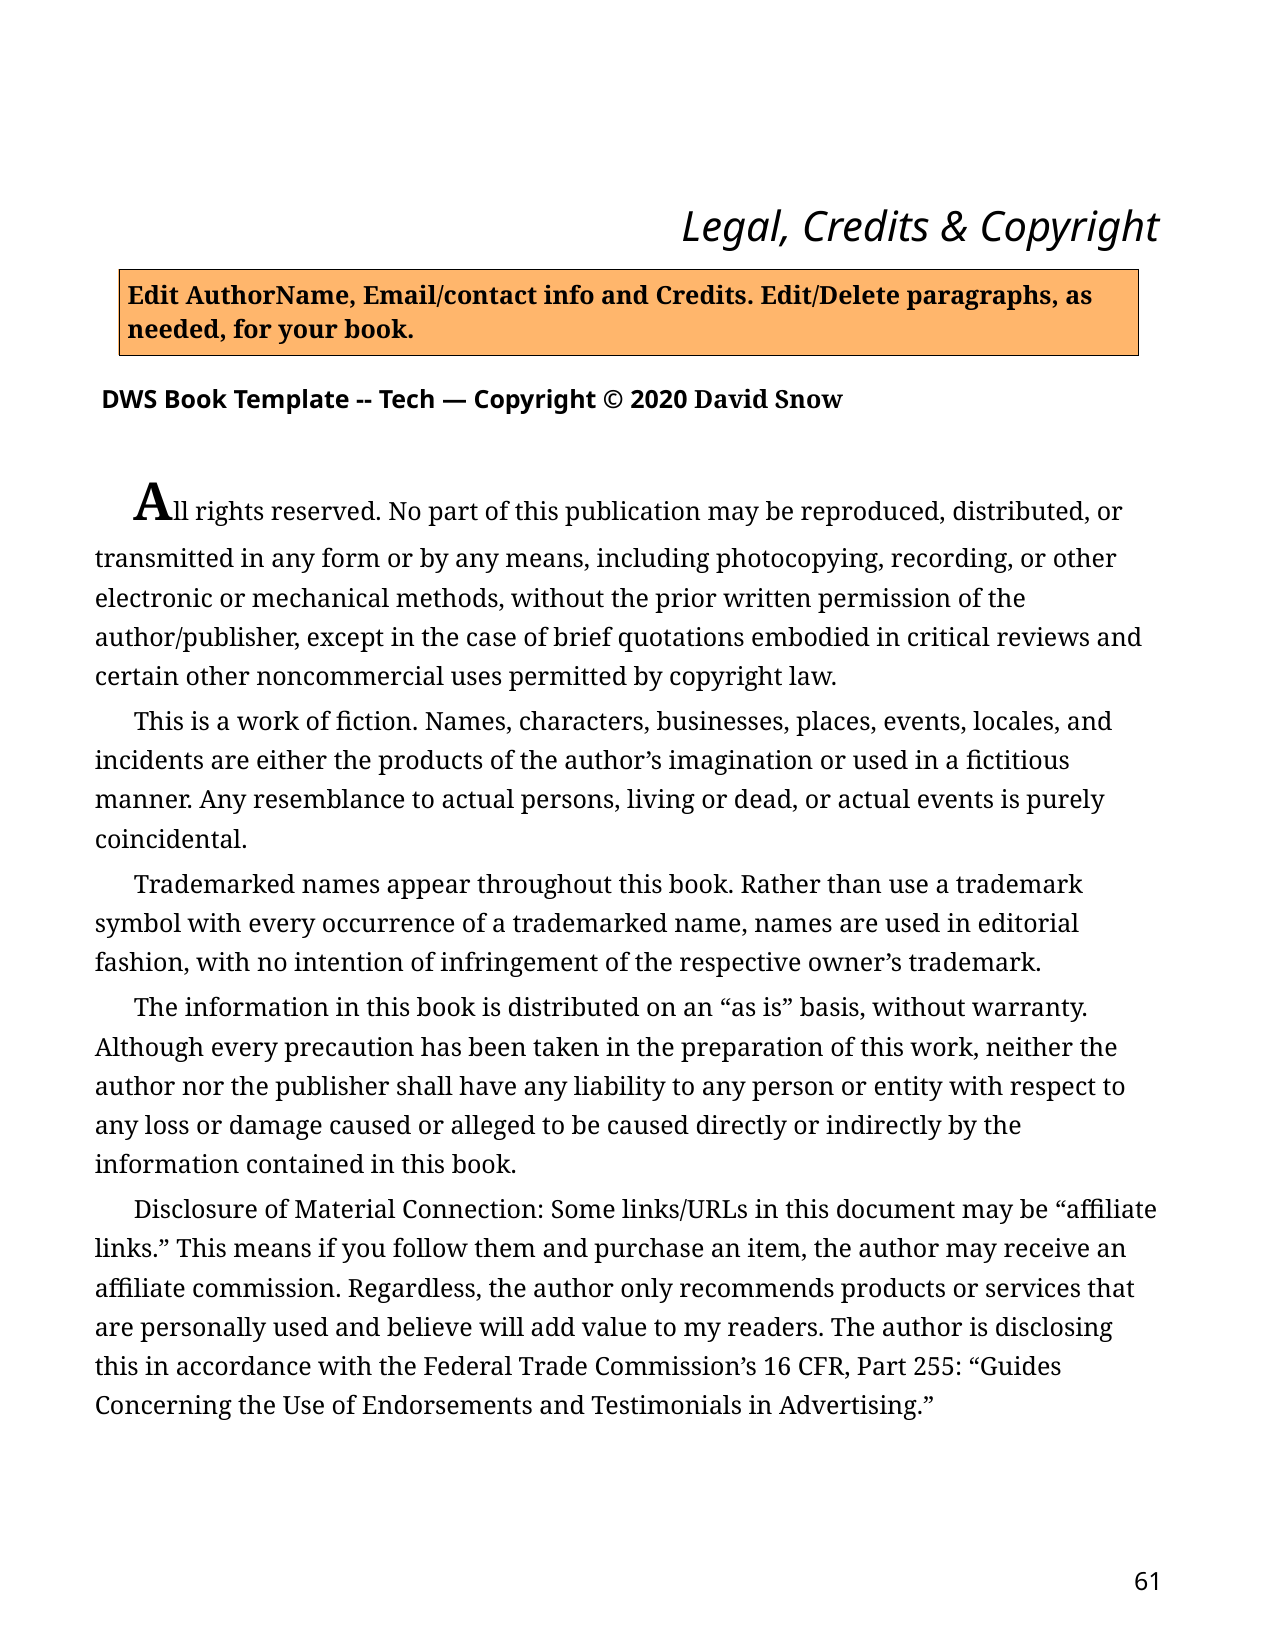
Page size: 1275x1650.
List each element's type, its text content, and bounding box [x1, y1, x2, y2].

text Trademarked names appear throughout this book. Rather than use a trademark symbol with every occurrence of a trademarked name, names are used in editorial fashion, with no intention of infringement of the respective owner’s trademark. [94, 866, 1162, 979]
text The information in this book is distributed on an “as is” basis, without warranty. Although every precaution has been taken in the preparation of this work, neither the author nor the publisher shall have any liability to any person or entity with respect to any loss or damage caused or alleged to be caused directly or indirectly by the information contained in this book. [94, 990, 1162, 1181]
text Disclosure of Material Connection: Some links/URLs in this document may be “affiliate links.” This means if you follow them and purchase an item, the author may receive an affiliate commission. Regardless, the author only recommends products or services that are personally used and believe will add value to my readers. The author is disclosing this in accordance with the Federal Trade Commission’s 16 CFR, Part 255: “Guides Concerning the Use of Endorsements and Testimonials in Advertising.” [94, 1192, 1162, 1422]
text DWS Book Template -- Tech — Copyright © 2020 David Snow [94, 382, 1162, 416]
text All rights reserved. No part of this publication may be reproduced, distributed, or transmitted in any form or by any means, including photocopying, recording, or other electronic or mechanical methods, without the prior written permission of the author/publisher, except in the case of brief quotations embodied in critical reviews and certain other noncommercial uses permitted by copyright law. [94, 464, 1162, 693]
text Edit AuthorName, Email/contact info and Credits. Edit/Delete paragraphs, as needed, for your book. [120, 270, 1138, 355]
text This is a work of fiction. Names, characters, businesses, places, events, locales, and incidents are either the products of the author’s imagination or used in a fictitious manner. Any resemblance to actual persons, living or dead, or actual events is purely coincidental. [94, 704, 1162, 855]
subtitle Legal, Credits & Copyright [94, 194, 1162, 257]
